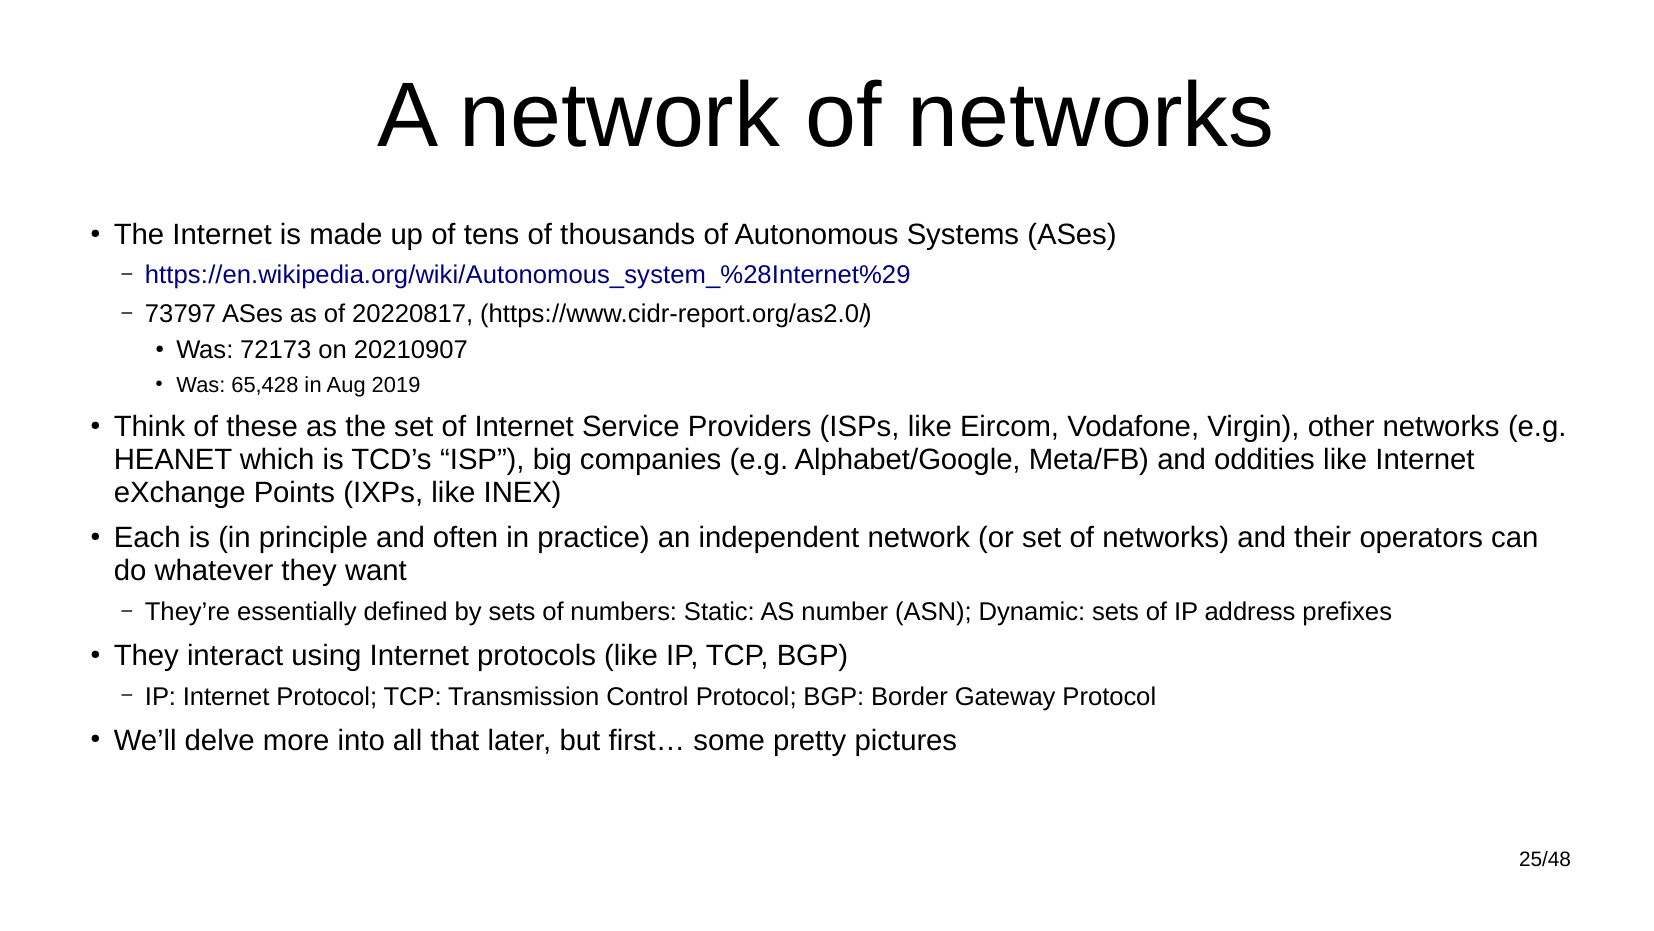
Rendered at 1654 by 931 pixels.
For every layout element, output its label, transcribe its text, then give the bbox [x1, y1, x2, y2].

list The Internet is made up of tens of thousands of Autonomous Systems (ASes) https://en.wikipedia.org/wiki/Autonomous_system_%28Internet%29 73797 ASes as of 20220817, (https://www.cidr-report.org/as2.0/) Was: 72173 on 20210907 Was: 65,428 in Aug 2019 Think of these as the set of Internet Service Providers (ISPs, like Eircom, Vodafone, Virgin), other networks (e.g. HEANET which is TCD’s “ISP”), big companies (e.g. Alphabet/Google, Meta/FB) and oddities like Internet eXchange Points (IXPs, like INEX) Each is (in principle and often in practice) an independent network (or set of networks) and their operators can do whatever they want They’re essentially defined by sets of numbers: Static: AS number (ASN); Dynamic: sets of IP address prefixes They interact using Internet protocols (like IP, TCP, BGP) IP: Internet Protocol; TCP: Transmission Control Protocol; BGP: Border Gateway Protocol We’ll delve more into all that later, but first… some pretty pictures [82, 217, 1571, 758]
title A network of networks [82, 37, 1571, 193]
